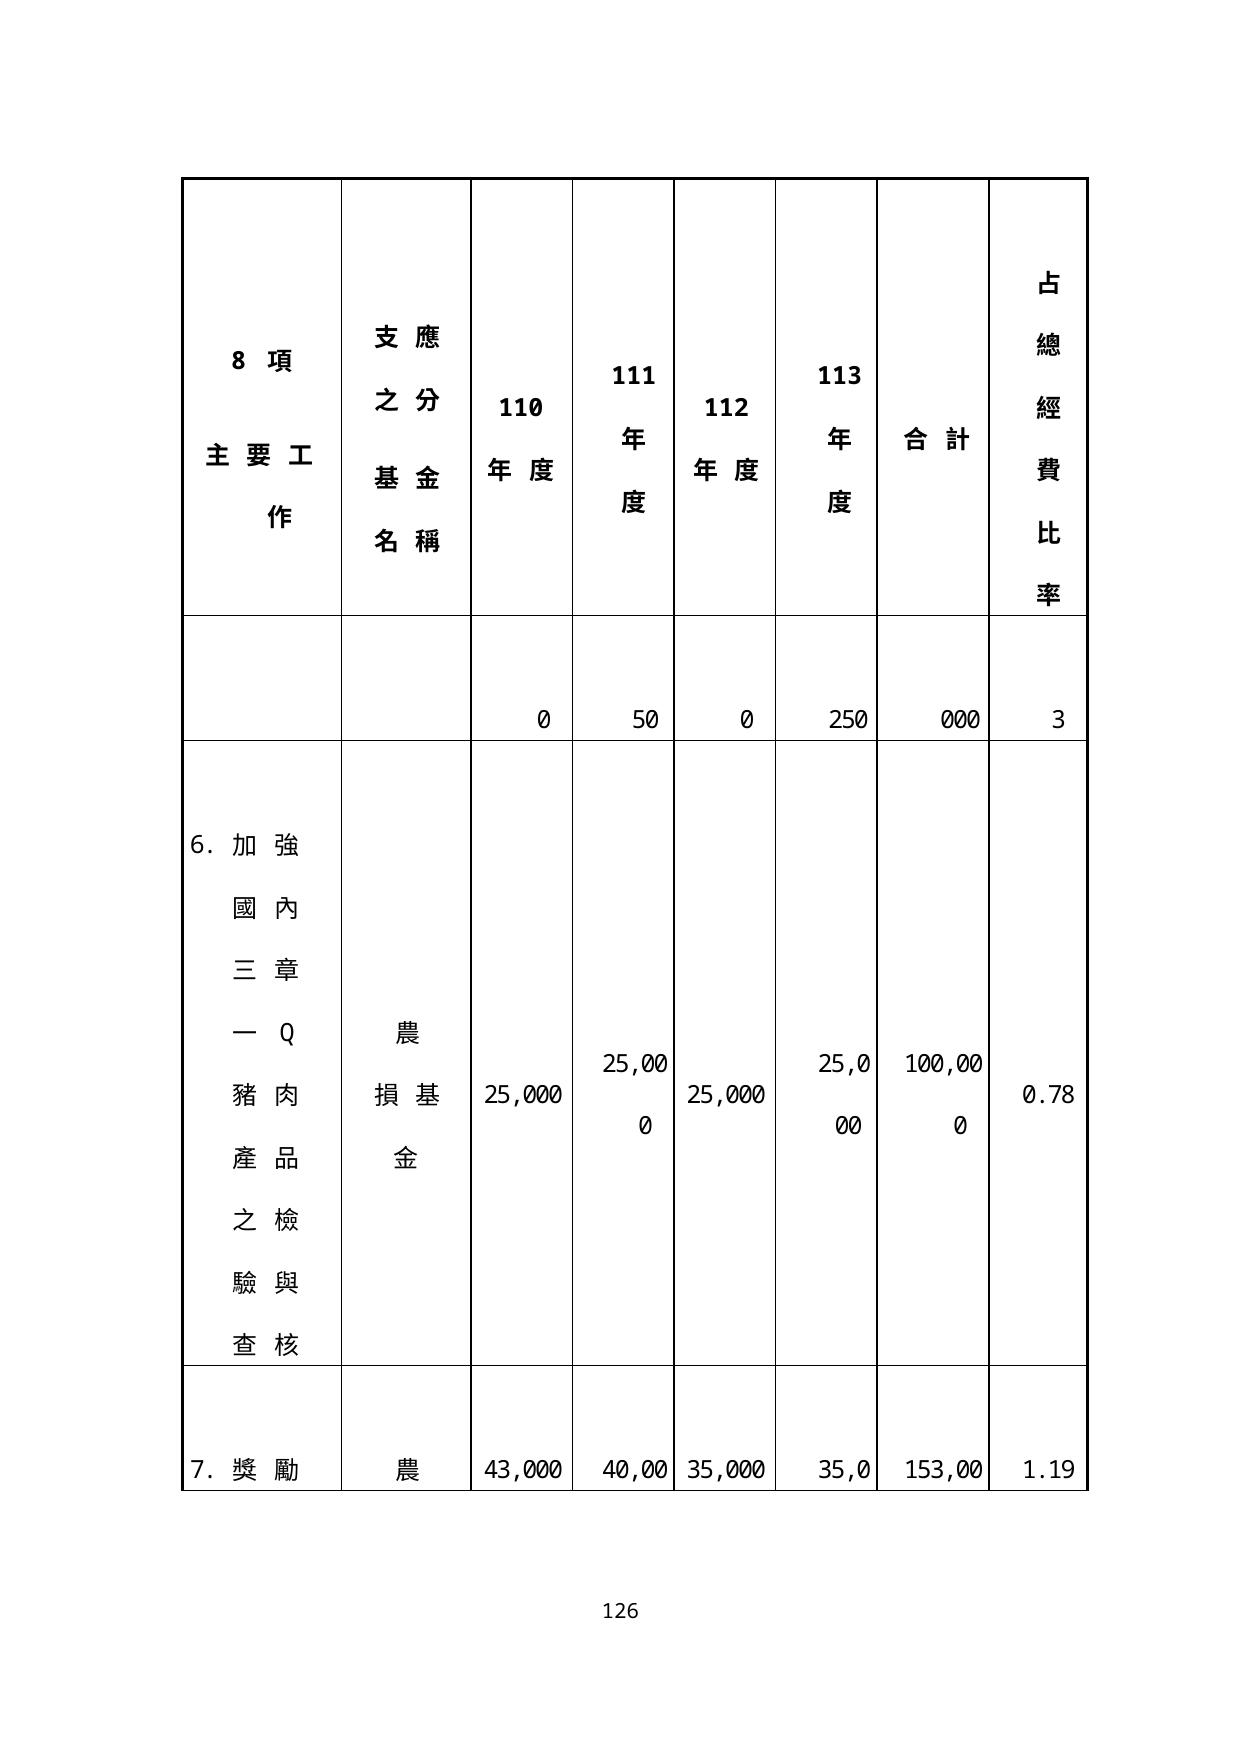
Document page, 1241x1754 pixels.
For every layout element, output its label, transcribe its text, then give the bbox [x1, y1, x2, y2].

table_header 支應之分 基金名稱 [342, 180, 470, 615]
table_cell [342, 616, 470, 740]
table_cell 0 [472, 616, 572, 740]
table_cell [184, 616, 341, 740]
table_header 合計 [878, 180, 988, 615]
table_header 113年度 [776, 180, 876, 615]
table_header 112年度 [675, 180, 775, 615]
table_cell 7.獎勵 [184, 1366, 341, 1490]
table_cell 25,000 [675, 741, 775, 1365]
table_cell 40,00 [573, 1366, 673, 1490]
table_cell 0 [675, 616, 775, 740]
table_cell 50 [573, 616, 673, 740]
table_cell 6.加強國內三章一Q豬肉產品之檢驗與查核 [184, 741, 341, 1365]
table_cell 25,000 [573, 741, 673, 1365]
table_cell 農 [342, 1366, 470, 1490]
table_header 占總經費比率 [990, 180, 1086, 615]
table_header 110年度 [472, 180, 572, 615]
table_header 111年度 [573, 180, 673, 615]
table_cell 35,000 [675, 1366, 775, 1490]
table_cell 43,000 [472, 1366, 572, 1490]
table_cell 0.78 [990, 741, 1086, 1365]
table_header 8項 主要工作 [184, 180, 341, 615]
table_cell 1.19 [990, 1366, 1086, 1490]
table_cell 3 [990, 616, 1086, 740]
table_cell 農 損基金 [342, 741, 470, 1365]
table_cell 25,000 [472, 741, 572, 1365]
table_cell 250 [776, 616, 876, 740]
table_cell 153,00 [878, 1366, 988, 1490]
table_cell 000 [878, 616, 988, 740]
table_cell 100,000 [878, 741, 988, 1365]
table_cell 25,000 [776, 741, 876, 1365]
table_cell 35,0 [776, 1366, 876, 1490]
